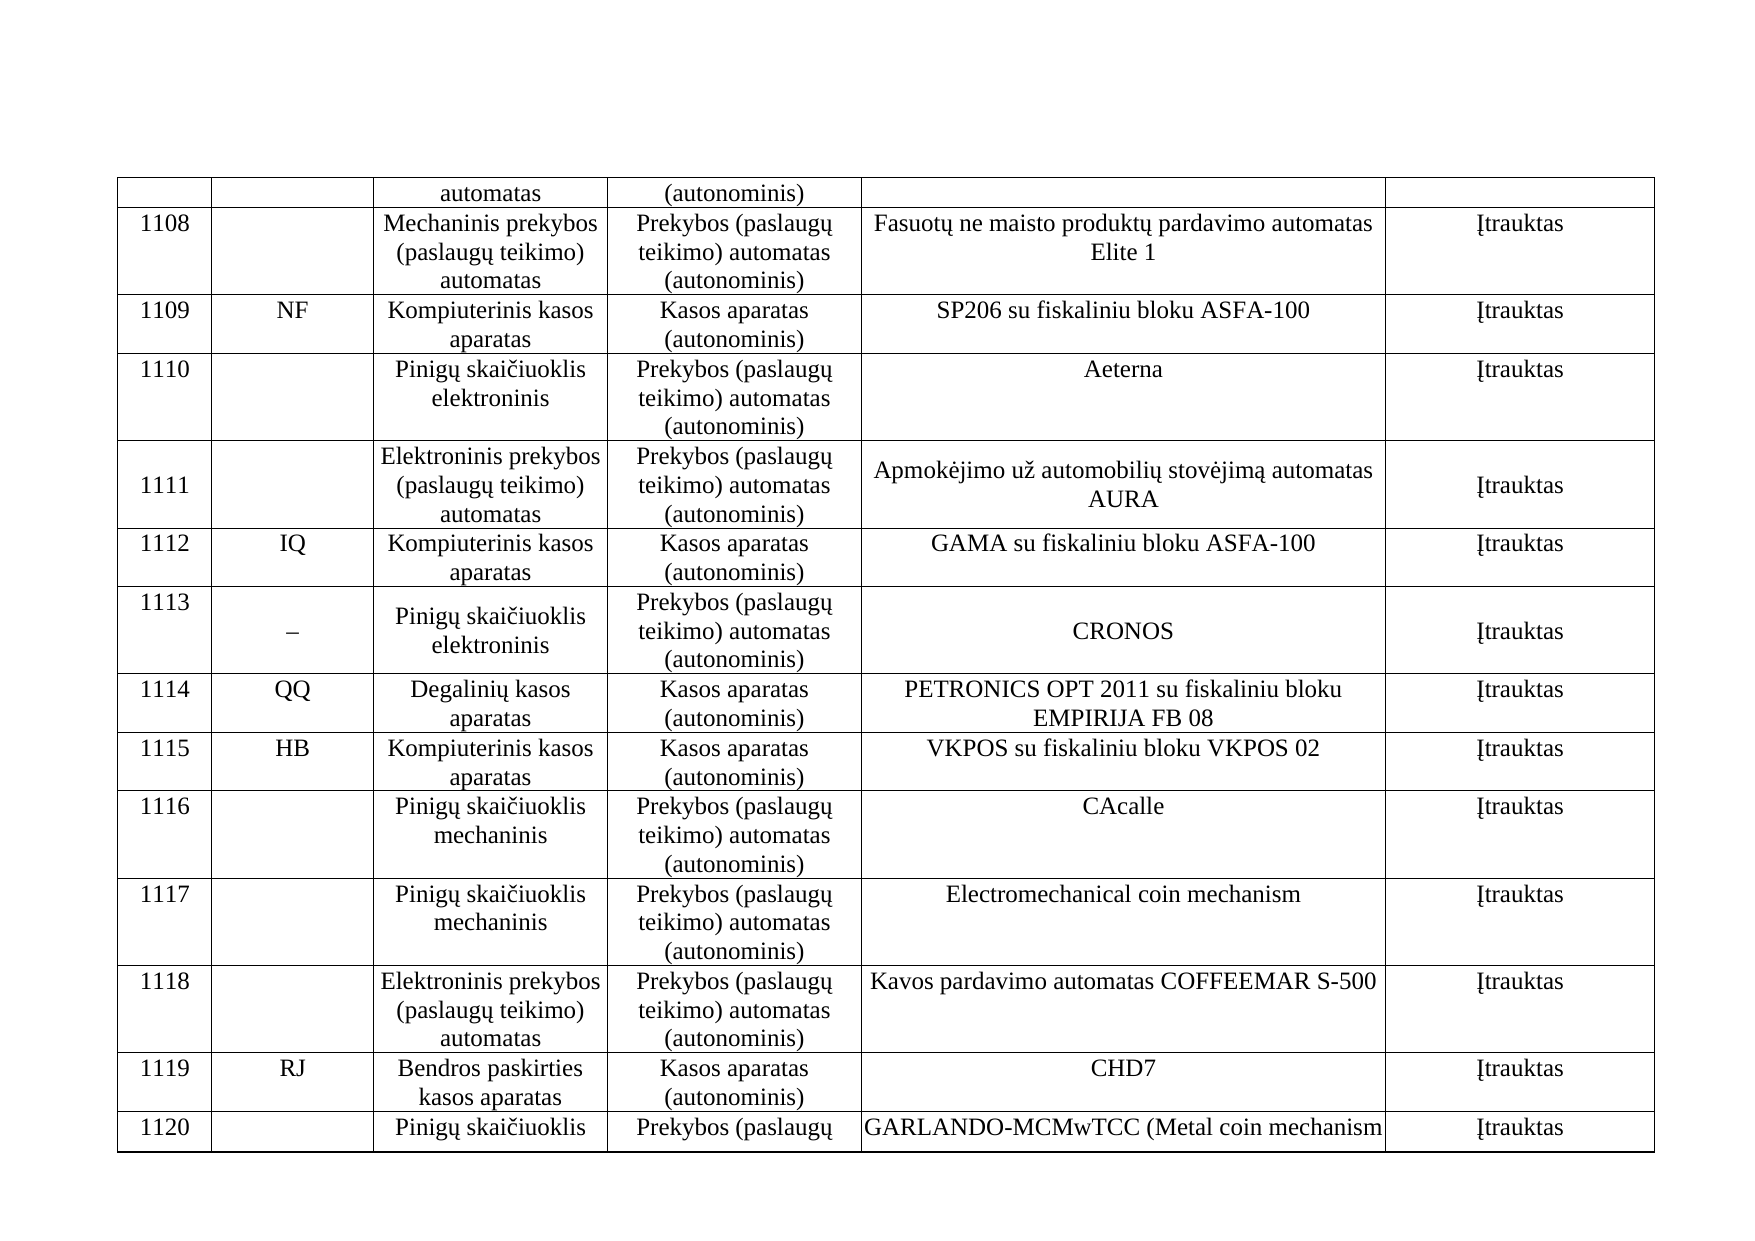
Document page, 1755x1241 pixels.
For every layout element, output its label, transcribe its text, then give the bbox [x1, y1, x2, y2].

table_cell Kasos aparatas (autonominis) [608, 733, 861, 790]
table_cell GAMA su fiskaliniu bloku ASFA-100 [862, 529, 1385, 586]
table_cell CRONOS [862, 587, 1385, 673]
table_cell automatas [374, 178, 607, 207]
table_cell Aeterna [862, 354, 1385, 440]
table_cell 1108 [118, 208, 211, 294]
table_cell Prekybos (paslaugų teikimo) automatas (autonominis) [608, 587, 861, 673]
table_cell 1117 [118, 879, 211, 965]
table_cell RJ [212, 1053, 373, 1111]
table_cell [212, 879, 373, 965]
table_cell Įtrauktas [1386, 208, 1654, 294]
table_cell 1114 [118, 674, 211, 732]
table_cell Electromechanical coin mechanism [862, 879, 1385, 965]
table_cell HB [212, 733, 373, 790]
table_cell Prekybos (paslaugų teikimo) automatas (autonominis) [608, 208, 861, 294]
table_cell Prekybos (paslaugų teikimo) automatas (autonominis) [608, 966, 861, 1052]
table_cell Fasuotų ne maisto produktų pardavimo automatas Elite 1 [862, 208, 1385, 294]
table_cell 1109 [118, 295, 211, 353]
table_cell Kompiuterinis kasos aparatas [374, 733, 607, 790]
table_cell Degalinių kasos aparatas [374, 674, 607, 732]
table_cell [212, 208, 373, 294]
table_cell Apmokėjimo už automobilių stovėjimą automatas AURA [862, 441, 1385, 527]
table_cell Įtrauktas [1386, 1053, 1654, 1111]
table_cell 1120 [118, 1112, 211, 1151]
table_cell CAcalle [862, 791, 1385, 878]
table_cell Įtrauktas [1386, 879, 1654, 965]
table_cell Įtrauktas [1386, 354, 1654, 440]
table_cell Kasos aparatas (autonominis) [608, 295, 861, 353]
table_cell Įtrauktas [1386, 791, 1654, 878]
table_cell [212, 441, 373, 527]
table_cell 1115 [118, 733, 211, 790]
table_cell Kasos aparatas (autonominis) [608, 674, 861, 732]
table_cell (autonominis) [608, 178, 861, 207]
table_cell Kavos pardavimo automatas COFFEEMAR S-500 [862, 966, 1385, 1052]
table_cell Įtrauktas [1386, 733, 1654, 790]
table_cell Kasos aparatas (autonominis) [608, 1053, 861, 1111]
table_cell Elektroninis prekybos (paslaugų teikimo) automatas [374, 966, 607, 1052]
table_cell Pinigų skaičiuoklis elektroninis [374, 587, 607, 673]
table_cell 1119 [118, 1053, 211, 1111]
table_cell IQ [212, 529, 373, 586]
table_cell Prekybos (paslaugų teikimo) automatas (autonominis) [608, 879, 861, 965]
table_cell GARLANDO-MCMwTCC (Metal coin mechanism [862, 1112, 1385, 1151]
table_cell 1110 [118, 354, 211, 440]
table_cell [212, 354, 373, 440]
table_cell Įtrauktas [1386, 1112, 1654, 1151]
table_cell 1111 [118, 441, 211, 527]
table_cell PETRONICS OPT 2011 su fiskaliniu bloku EMPIRIJA FB 08 [862, 674, 1385, 732]
table_cell Įtrauktas [1386, 529, 1654, 586]
table_cell SP206 su fiskaliniu bloku ASFA-100 [862, 295, 1385, 353]
table_cell 1118 [118, 966, 211, 1052]
table_cell Prekybos (paslaugų teikimo) automatas (autonominis) [608, 441, 861, 527]
table_cell Elektroninis prekybos (paslaugų teikimo) automatas [374, 441, 607, 527]
table_cell 1116 [118, 791, 211, 878]
table_cell Pinigų skaičiuoklis elektroninis [374, 354, 607, 440]
table_cell Prekybos (paslaugų teikimo) automatas (autonominis) [608, 354, 861, 440]
table_cell Prekybos (paslaugų [608, 1112, 861, 1151]
table_cell Mechaninis prekybos (paslaugų teikimo) automatas [374, 208, 607, 294]
table_cell [212, 1112, 373, 1151]
table_cell Bendros paskirties kasos aparatas [374, 1053, 607, 1111]
table_cell Įtrauktas [1386, 441, 1654, 527]
table_cell Prekybos (paslaugų teikimo) automatas (autonominis) [608, 791, 861, 878]
table_cell CHD7 [862, 1053, 1385, 1111]
table_cell VKPOS su fiskaliniu bloku VKPOS 02 [862, 733, 1385, 790]
table_cell Įtrauktas [1386, 966, 1654, 1052]
table_cell [212, 791, 373, 878]
table_cell [118, 178, 211, 207]
table_cell [212, 178, 373, 207]
table_cell QQ [212, 674, 373, 732]
table_cell NF [212, 295, 373, 353]
table_cell Kompiuterinis kasos aparatas [374, 295, 607, 353]
table_cell Kasos aparatas (autonominis) [608, 529, 861, 586]
table_cell [212, 966, 373, 1052]
table_cell 1112 [118, 529, 211, 586]
table_cell Įtrauktas [1386, 587, 1654, 673]
table_cell 1113 [118, 587, 211, 673]
table_cell Kompiuterinis kasos aparatas [374, 529, 607, 586]
table_cell – [212, 587, 373, 673]
table_cell Pinigų skaičiuoklis [374, 1112, 607, 1151]
table_cell Įtrauktas [1386, 674, 1654, 732]
table_cell [862, 178, 1385, 207]
table_cell [1386, 178, 1654, 207]
table_cell Pinigų skaičiuoklis mechaninis [374, 791, 607, 878]
table_cell Pinigų skaičiuoklis mechaninis [374, 879, 607, 965]
table_cell Įtrauktas [1386, 295, 1654, 353]
